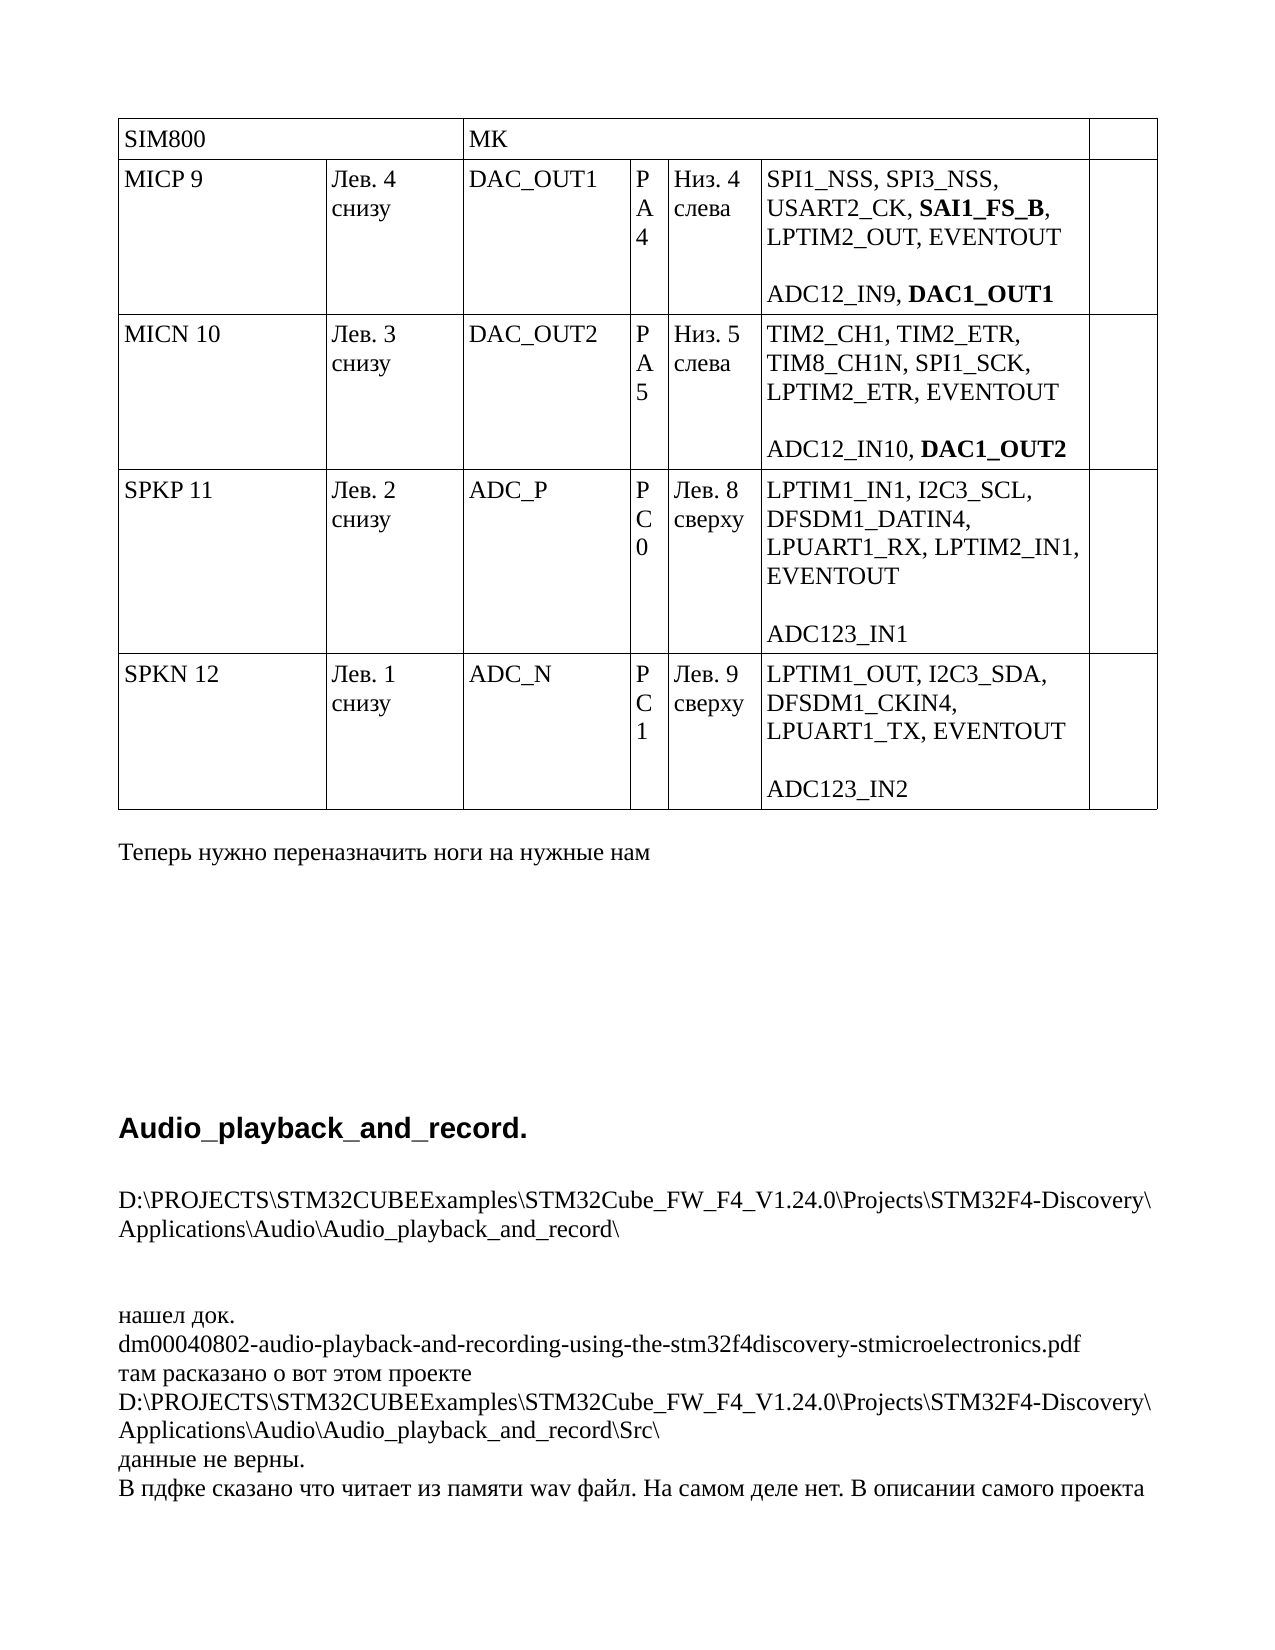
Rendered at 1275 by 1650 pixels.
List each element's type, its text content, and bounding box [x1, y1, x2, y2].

table_cell PA4 [631, 160, 668, 314]
text В пдфке сказано что читает из памяти wav файл. На самом деле нет. В описании самого проекта [118, 1473, 1157, 1502]
table_cell PA5 [631, 315, 668, 469]
table_cell DAC_OUT1 [464, 160, 630, 314]
table_cell SPKP 11 [119, 470, 326, 653]
table_cell Низ. 4 слева [669, 160, 761, 314]
table_cell Лев. 3 снизу [327, 315, 463, 469]
table_cell PC1 [631, 654, 668, 808]
text D:\PROJECTS\STM32CUBEExamples\STM32Cube_FW_F4_V1.24.0\Projects\STM32F4-Discovery\Applications\Audio\Audio_playback_and_record\Src\ [118, 1387, 1157, 1444]
table_cell SPKN 12 [119, 654, 326, 808]
table_cell MICP 9 [119, 160, 326, 314]
table_cell Лев. 9 сверху [669, 654, 761, 808]
table_header SIM800 [119, 119, 463, 158]
table_cell DAC_OUT2 [464, 315, 630, 469]
table_cell SPI1_NSS, SPI3_NSS, USART2_CK, SAI1_FS_B, LPTIM2_OUT, EVENTOUT ADC12_IN9, DAC1_OUT1 [762, 160, 1089, 314]
table_cell MICN 10 [119, 315, 326, 469]
table_cell [1090, 470, 1157, 653]
table_cell Лев. 8 сверху [669, 470, 761, 653]
table_cell LPTIM1_OUT, I2C3_SDA, DFSDM1_CKIN4, LPUART1_TX, EVENTOUT ADC123_IN2 [762, 654, 1089, 808]
text dm00040802-audio-playback-and-recording-using-the-stm32f4discovery-stmicroelectronics.pdf [118, 1329, 1157, 1358]
table_cell PC0 [631, 470, 668, 653]
text Теперь нужно переназначить ноги на нужные нам [118, 837, 1157, 866]
table_cell Лев. 1 снизу [327, 654, 463, 808]
table_cell Низ. 5 слева [669, 315, 761, 469]
text нашел док. [118, 1301, 1157, 1329]
table_cell [1090, 160, 1157, 314]
table_cell Лев. 4 снизу [327, 160, 463, 314]
text там расказано о вот этом проекте [118, 1358, 1157, 1387]
table_cell ADC_N [464, 654, 630, 808]
table_header [1090, 119, 1157, 158]
table_header МК [464, 119, 1089, 158]
text D:\PROJECTS\STM32CUBEExamples\STM32Cube_FW_F4_V1.24.0\Projects\STM32F4-Discovery\Applications\Audio\Audio_playback_and_record\ [118, 1186, 1157, 1243]
table_cell [1090, 654, 1157, 808]
subtitle Audio_playback_and_record. [118, 1111, 1157, 1144]
table_cell Лев. 2 снизу [327, 470, 463, 653]
text данные не верны. [118, 1444, 1157, 1473]
table_cell [1090, 315, 1157, 469]
table_cell LPTIM1_IN1, I2C3_SCL, DFSDM1_DATIN4, LPUART1_RX, LPTIM2_IN1, EVENTOUT ADC123_IN1 [762, 470, 1089, 653]
table_cell ADC_P [464, 470, 630, 653]
table_cell TIM2_CH1, TIM2_ETR, TIM8_CH1N, SPI1_SCK, LPTIM2_ETR, EVENTOUT ADC12_IN10, DAC1_OUT2 [762, 315, 1089, 469]
